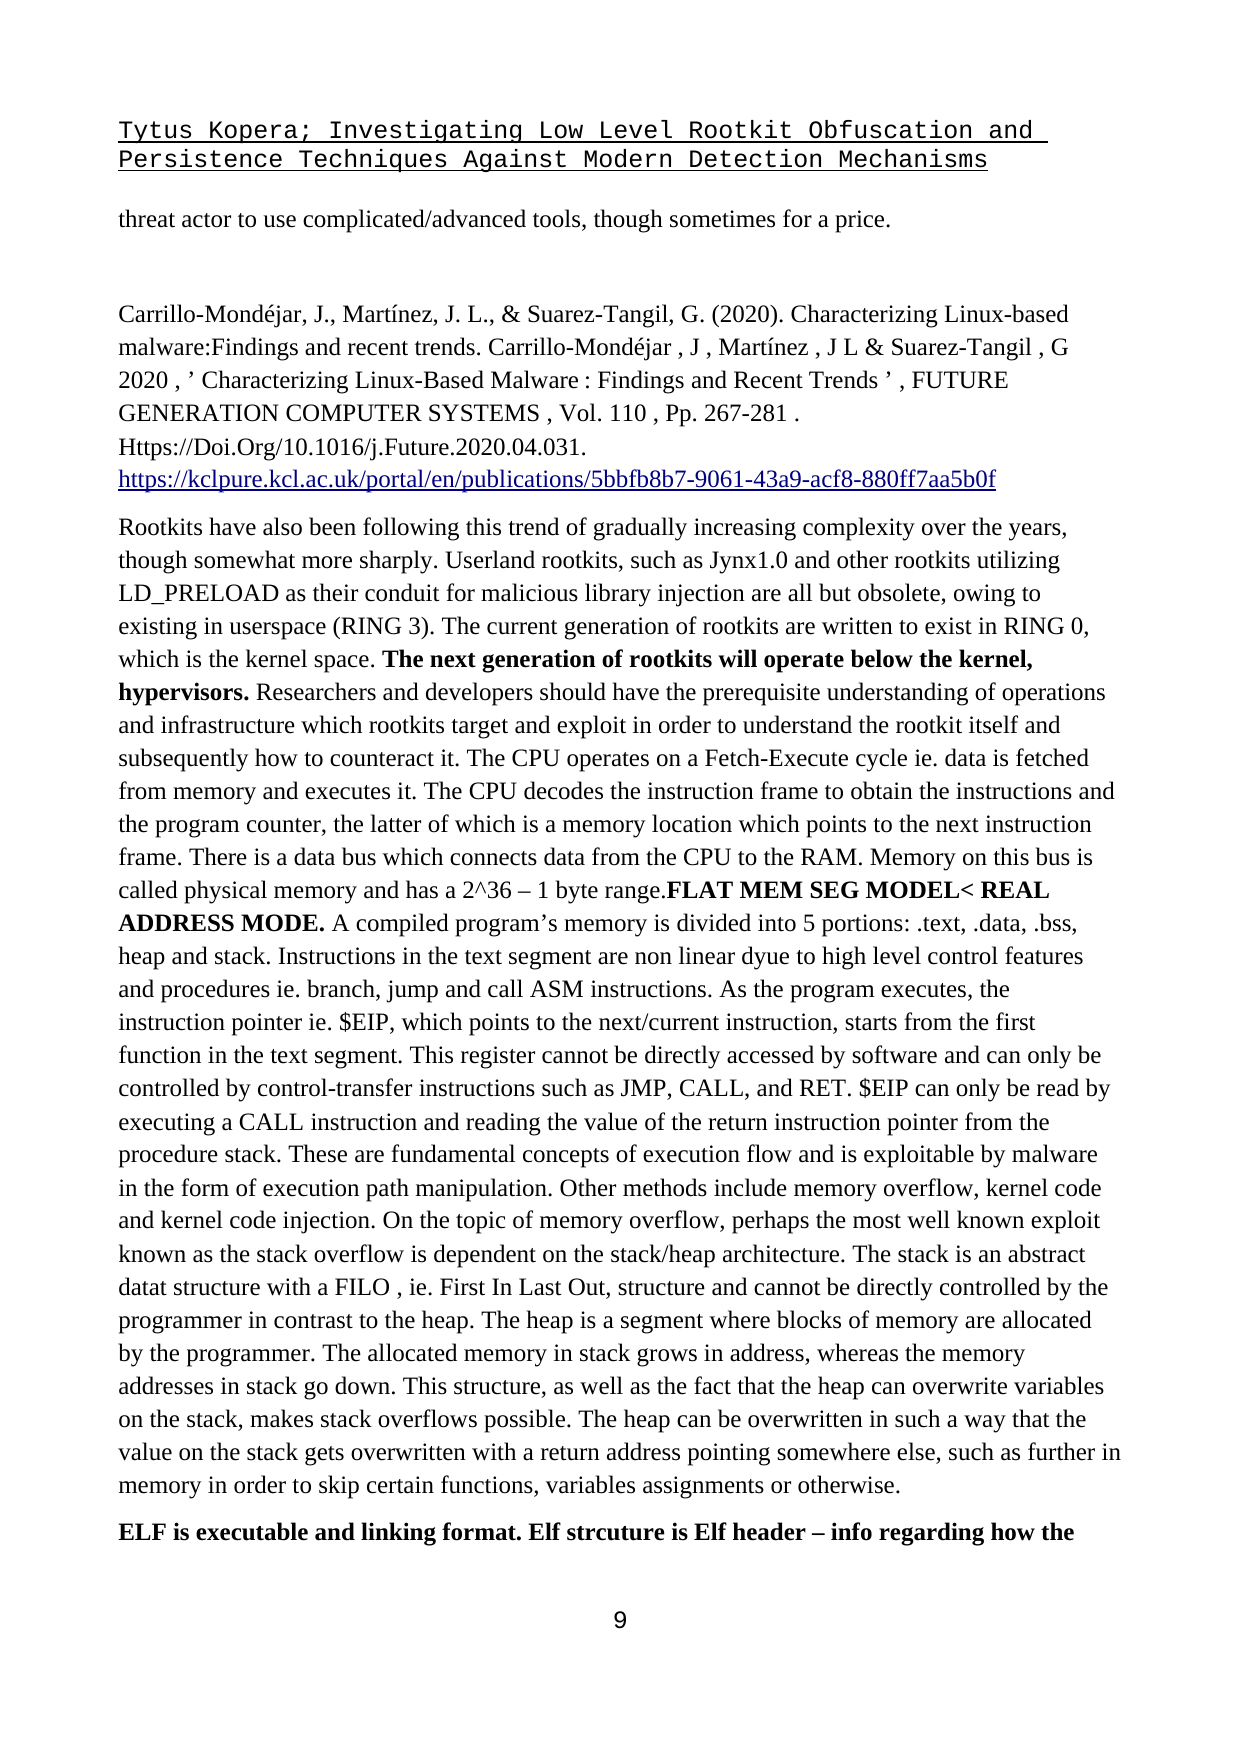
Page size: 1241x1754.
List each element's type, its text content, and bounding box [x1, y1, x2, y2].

text threat actor to use complicated/advanced tools, though sometimes for a price. [118, 204, 1122, 233]
text Rootkits have also been following this trend of gradually increasing complexity over the years, though somewhat more sharply. Userland rootkits, such as Jynx1.0 and other rootkits utilizing LD_PRELOAD as their conduit for malicious library injection are all but obsolete, owing to existing in userspace (RING 3). The current generation of rootkits are written to exist in RING 0, which is the kernel space. The next generation of rootkits will operate below the kernel, hypervisors. Researchers and developers should have the prerequisite understanding of operations and infrastructure which rootkits target and exploit in order to understand the rootkit itself and subsequently how to counteract it. The CPU operates on a Fetch-Execute cycle ie. data is fetched from memory and executes it. The CPU decodes the instruction frame to obtain the instructions and the program counter, the latter of which is a memory location which points to the next instruction frame. There is a data bus which connects data from the CPU to the RAM. Memory on this bus is called physical memory and has a 2^36 – 1 byte range.FLAT MEM SEG MODEL< REAL ADDRESS MODE. A compiled program’s memory is divided into 5 portions: .text, .data, .bss, heap and stack. Instructions in the text segment are non linear dyue to high level control features and procedures ie. branch, jump and call ASM instructions. As the program executes, the instruction pointer ie. $EIP, which points to the next/current instruction, starts from the first function in the text segment. This register cannot be directly accessed by software and can only be controlled by control-transfer instructions such as JMP, CALL, and RET. $EIP can only be read by executing a CALL instruction and reading the value of the return instruction pointer from the procedure stack. These are fundamental concepts of execution flow and is exploitable by malware in the form of execution path manipulation. Other methods include memory overflow, kernel code and kernel code injection. On the topic of memory overflow, perhaps the most well known exploit known as the stack overflow is dependent on the stack/heap architecture. The stack is an abstract datat structure with a FILO , ie. First In Last Out, structure and cannot be directly controlled by the programmer in contrast to the heap. The heap is a segment where blocks of memory are allocated by the programmer. The allocated memory in stack grows in address, whereas the memory addresses in stack go down. This structure, as well as the fact that the heap can overwrite variables on the stack, makes stack overflows possible. The heap can be overwritten in such a way that the value on the stack gets overwritten with a return address pointing somewhere else, such as further in memory in order to skip certain functions, variables assignments or otherwise. [118, 512, 1122, 1498]
text ELF is executable and linking format. Elf strcuture is Elf header – info regarding how the [118, 1517, 1122, 1546]
text Carrillo-Mondéjar, J., Martínez, J. L., & Suarez-Tangil, G. (2020). Characterizing Linux-based malware:Findings and recent trends. Carrillo-Mondéjar , J , Martínez , J L & Suarez-Tangil , G 2020 , ’ Characterizing Linux-Based Malware : Findings and Recent Trends ’ , FUTURE GENERATION COMPUTER SYSTEMS , Vol. 110 , Pp. 267-281 . Https://Doi.Org/10.1016/j.Future.2020.04.031. https://kclpure.kcl.ac.uk/portal/en/publications/5bbfb8b7-9061-43a9-acf8-880ff7aa5b0f [118, 299, 1122, 493]
